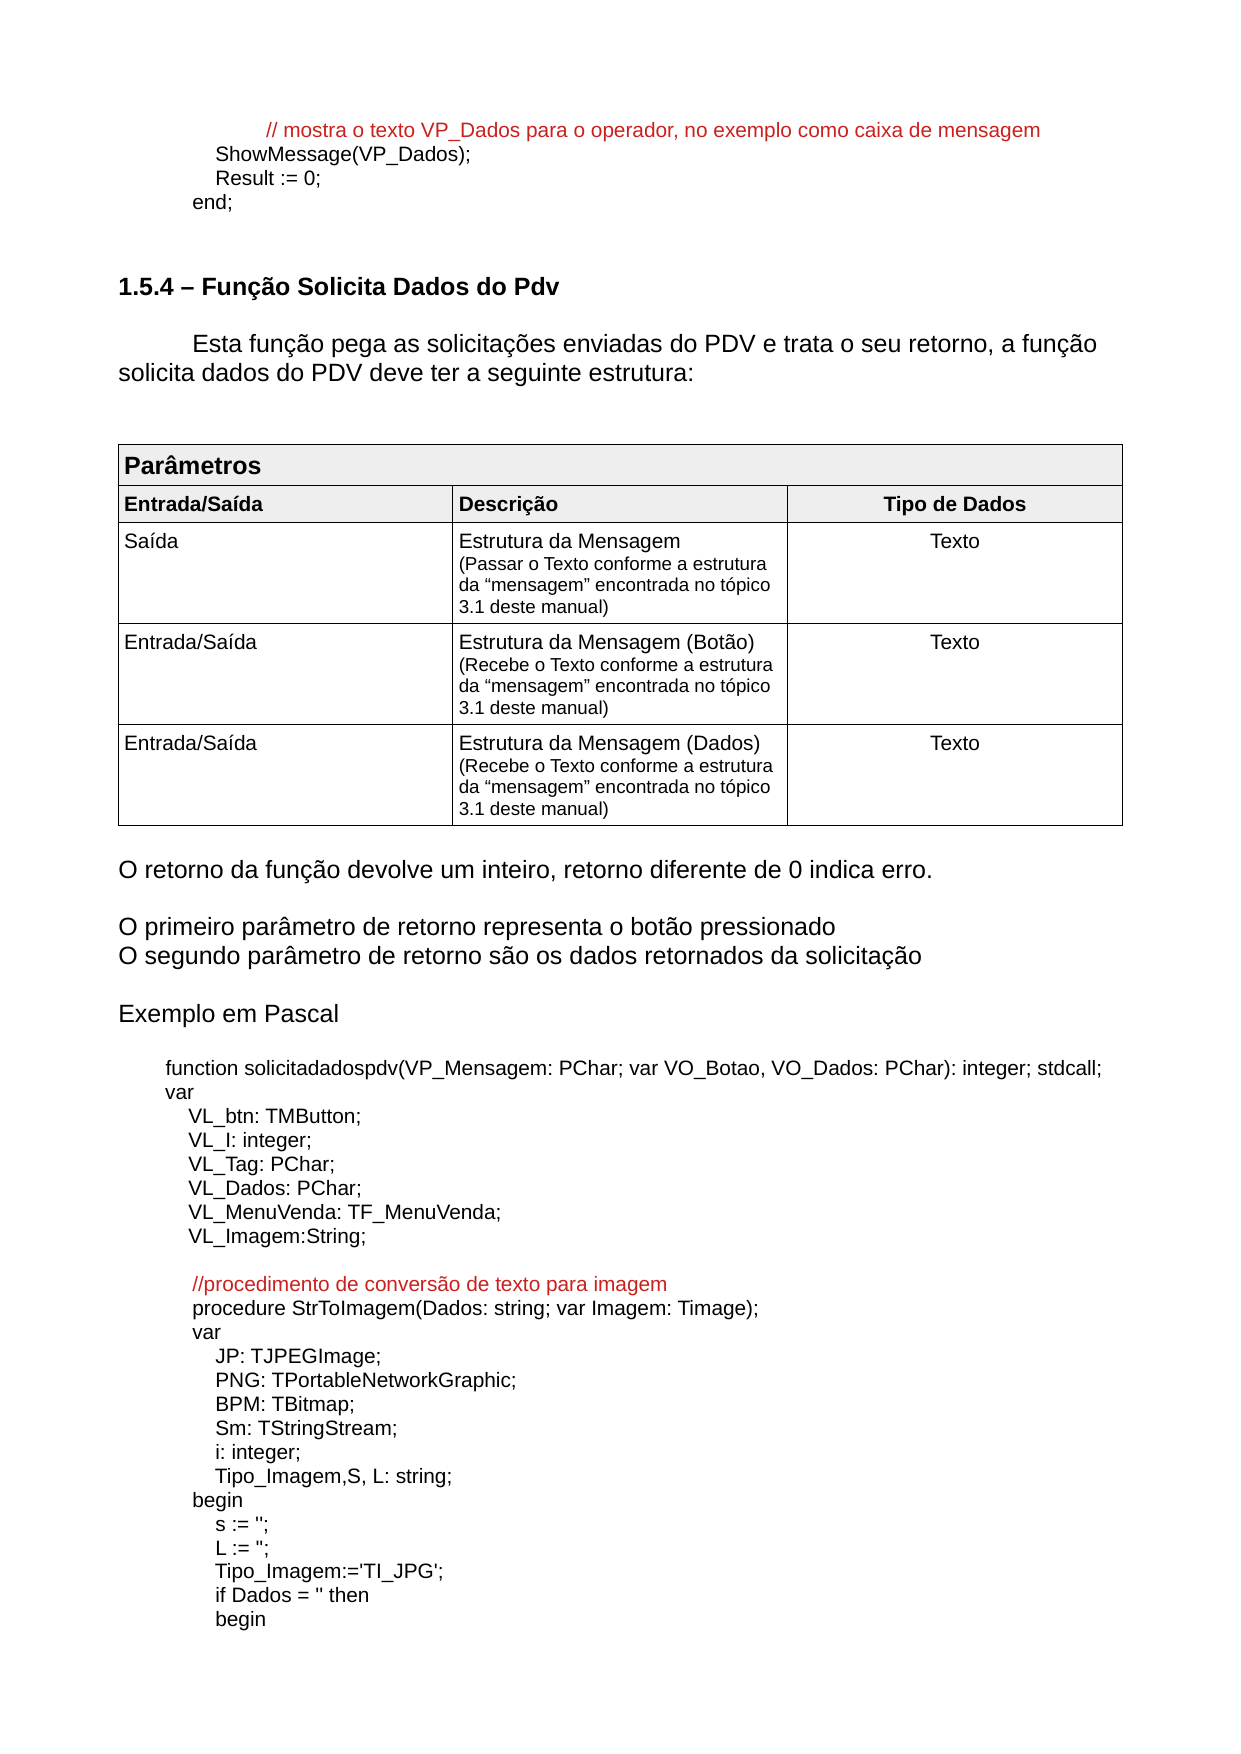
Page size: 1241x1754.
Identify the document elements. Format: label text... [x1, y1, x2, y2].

text function solicitadadospdv(VP_Mensagem: PChar; var VO_Botao, VO_Dados: PChar): integer; stdcall; [118, 1056, 1122, 1080]
text Result := 0; [118, 166, 1122, 190]
text if Dados = '' then [118, 1583, 1122, 1607]
text begin [118, 1487, 1122, 1511]
table_cell Estrutura da Mensagem (Dados) (Recebe o Texto conforme a estrutura da “mensagem” encontrada no tópico 3.1 deste manual) [453, 725, 787, 825]
table_cell Entrada/Saída [119, 486, 452, 522]
text Exemplo em Pascal [118, 999, 1122, 1027]
text VL_btn: TMButton; [118, 1104, 1122, 1128]
text BPM: TBitmap; [118, 1392, 1122, 1416]
text VL_MenuVenda: TF_MenuVenda; [118, 1200, 1122, 1224]
text var [118, 1320, 1122, 1344]
text O retorno da função devolve um inteiro, retorno diferente de 0 indica erro. [118, 855, 1122, 884]
text Tipo_Imagem:='TI_JPG'; [118, 1559, 1122, 1583]
table_cell Descrição [453, 486, 787, 522]
text O segundo parâmetro de retorno são os dados retornados da solicitação [118, 941, 1122, 970]
table_cell Texto [788, 523, 1122, 623]
text s := ''; [118, 1511, 1122, 1535]
table_cell Saída [119, 523, 452, 623]
table_cell Estrutura da Mensagem (Botão) (Recebe o Texto conforme a estrutura da “mensagem” encontrada no tópico 3.1 deste manual) [453, 624, 787, 724]
table_header Parâmetros [119, 445, 1122, 485]
text procedure StrToImagem(Dados: string; var Imagem: Timage); [118, 1296, 1122, 1320]
text O primeiro parâmetro de retorno representa o botão pressionado [118, 912, 1122, 941]
text PNG: TPortableNetworkGraphic; [118, 1368, 1122, 1392]
text Tipo_Imagem,S, L: string; [118, 1463, 1122, 1487]
text i: integer; [118, 1439, 1122, 1463]
text JP: TJPEGImage; [118, 1344, 1122, 1368]
text 1.5.4 – Função Solicita Dados do Pdv [118, 271, 1122, 300]
text ShowMessage(VP_Dados); [118, 142, 1122, 166]
table_cell Entrada/Saída [119, 725, 452, 825]
text VL_Dados: PChar; [118, 1176, 1122, 1200]
table_cell Texto [788, 624, 1122, 724]
text VL_Imagem:String; [118, 1224, 1122, 1248]
table_cell Entrada/Saída [119, 624, 452, 724]
text VL_Tag: PChar; [118, 1152, 1122, 1176]
text // mostra o texto VP_Dados para o operador, no exemplo como caixa de mensagem [118, 118, 1122, 142]
text VL_I: integer; [118, 1128, 1122, 1152]
text L := ''; [118, 1535, 1122, 1559]
text //procedimento de conversão de texto para imagem [118, 1272, 1122, 1296]
text Esta função pega as solicitações enviadas do PDV e trata o seu retorno, a função solicita dados do PDV deve ter a seguinte estrutura: [118, 329, 1122, 386]
table_cell Tipo de Dados [788, 486, 1122, 522]
text end; [118, 190, 1122, 214]
table_cell Estrutura da Mensagem (Passar o Texto conforme a estrutura da “mensagem” encontrada no tópico 3.1 deste manual) [453, 523, 787, 623]
text var [118, 1080, 1122, 1104]
table_cell Texto [788, 725, 1122, 825]
text Sm: TStringStream; [118, 1416, 1122, 1439]
text begin [118, 1607, 1122, 1631]
